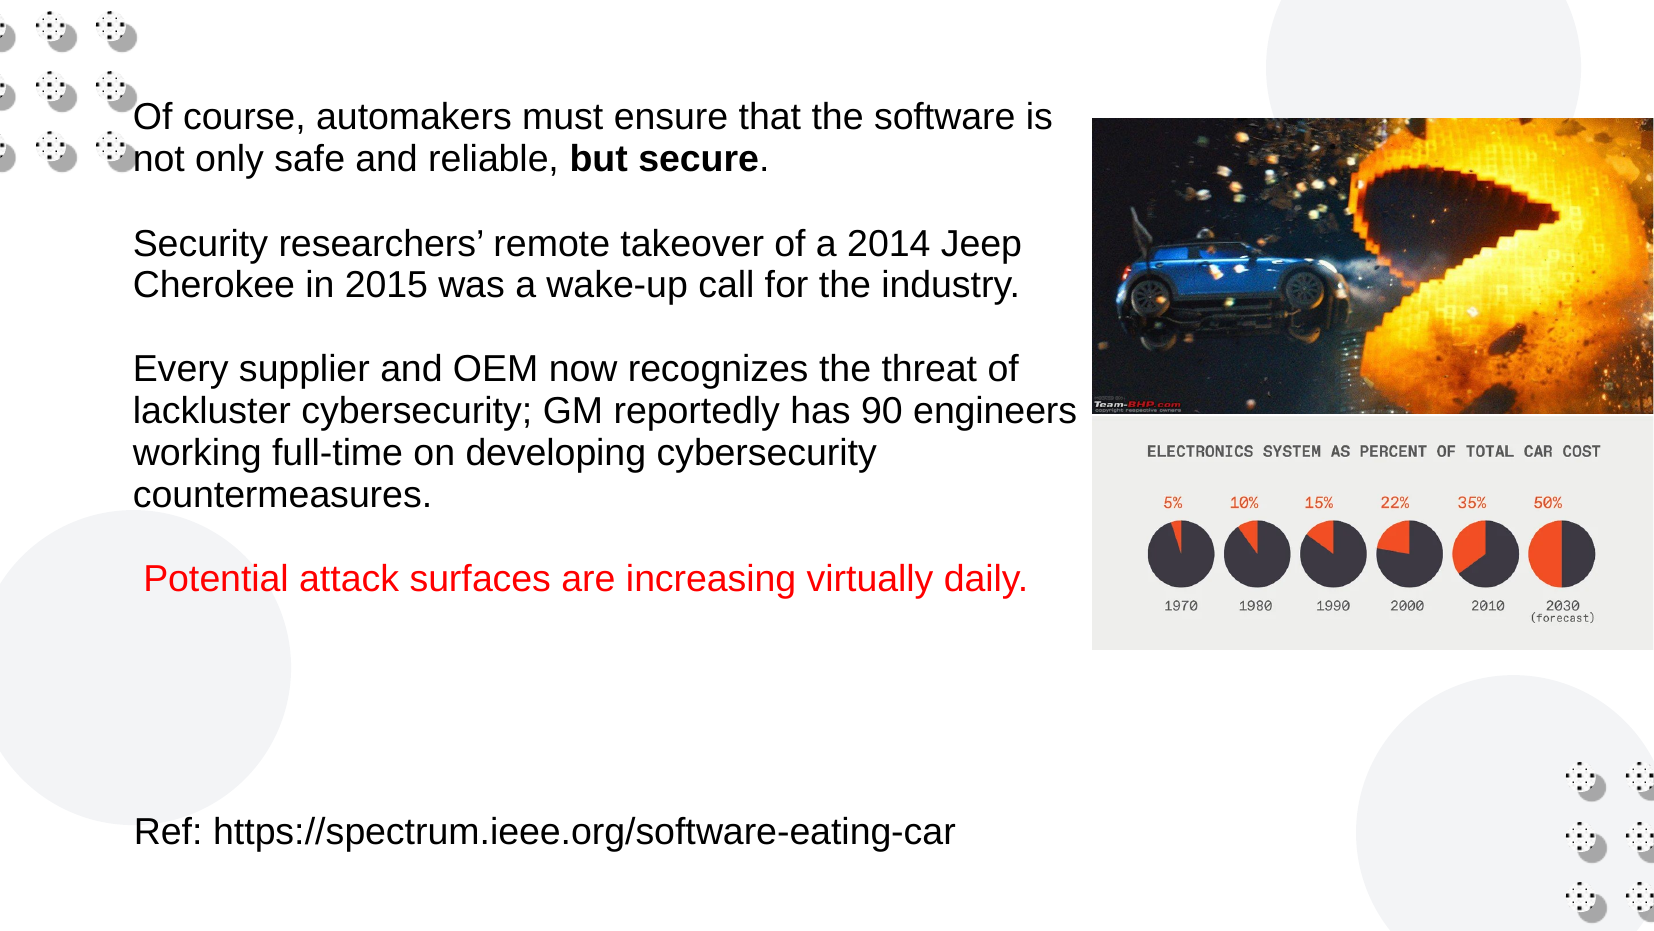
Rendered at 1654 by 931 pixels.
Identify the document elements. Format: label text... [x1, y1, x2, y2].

picture [35, 11, 66, 42]
picture [0, 14, 6, 39]
picture [95, 71, 126, 102]
picture [1625, 881, 1654, 912]
picture [1565, 821, 1596, 853]
picture [95, 131, 118, 162]
text_box Ref: https://spectrum.ieee.org/software-eating-car [119, 803, 1330, 902]
picture [1625, 761, 1654, 792]
picture [1565, 882, 1596, 913]
picture [1092, 416, 1654, 650]
picture [1625, 821, 1654, 853]
picture [1092, 118, 1654, 414]
picture [35, 71, 66, 102]
picture [1565, 761, 1596, 793]
text_box Of course, automakers must ensure that the software is not only safe and reliable, but secure. Security researchers’ remote takeover of a 2014 Jeep Cherokee in 2015 was a wake-up call for the industry. Every supplier and OEM now recognizes the threat of lackluster cybersecurity; GM reportedly has 90 engineers working full-time on developing cybersecurity countermeasures. Potential attack surfaces are increasing virtually daily. [118, 88, 1093, 798]
picture [0, 134, 7, 159]
picture [0, 74, 6, 99]
picture [35, 131, 67, 162]
picture [95, 11, 126, 42]
